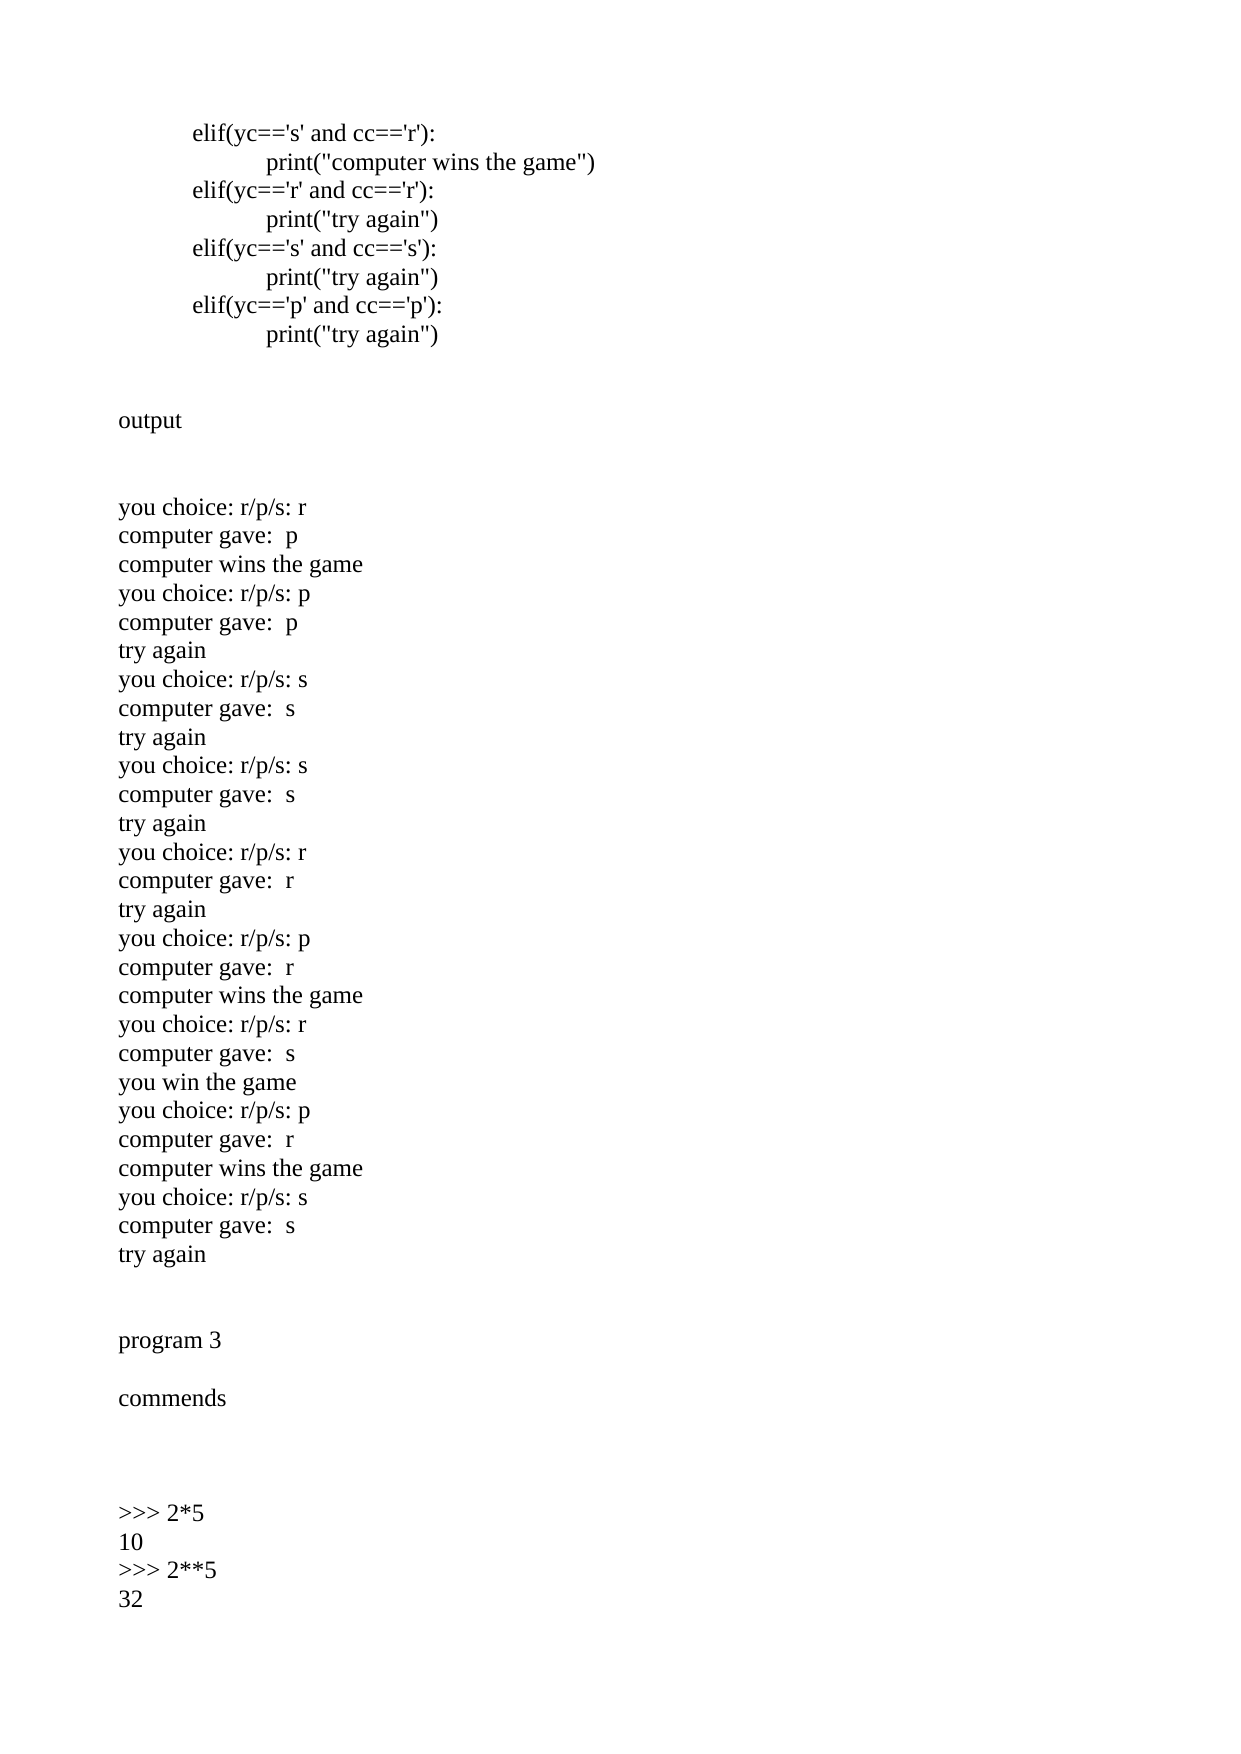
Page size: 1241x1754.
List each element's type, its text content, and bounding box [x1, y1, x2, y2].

text computer wins the game [118, 1153, 1122, 1182]
text you choice: r/p/s: s [118, 751, 1122, 779]
text try again [118, 1239, 1122, 1268]
text you choice: r/p/s: r [118, 1009, 1122, 1038]
text elif(yc=='p' and cc=='p'): [118, 291, 1122, 319]
text print("computer wins the game") [118, 147, 1122, 176]
text try again [118, 636, 1122, 664]
text you choice: r/p/s: p [118, 578, 1122, 607]
text try again [118, 722, 1122, 751]
text >>> 2**5 [118, 1556, 1122, 1584]
text computer gave: s [118, 693, 1122, 722]
text print("try again") [118, 204, 1122, 233]
text you choice: r/p/s: p [118, 1096, 1122, 1124]
text elif(yc=='r' and cc=='r'): [118, 176, 1122, 204]
text elif(yc=='s' and cc=='s'): [118, 233, 1122, 262]
text you choice: r/p/s: s [118, 1182, 1122, 1211]
text >>> 2*5 [118, 1498, 1122, 1527]
text you choice: r/p/s: p [118, 923, 1122, 952]
text print("try again") [118, 319, 1122, 348]
text 10 [118, 1527, 1122, 1556]
text computer gave: s [118, 1211, 1122, 1239]
text program 3 [118, 1326, 1122, 1354]
text computer gave: s [118, 779, 1122, 808]
text 32 [118, 1584, 1122, 1613]
text you win the game [118, 1067, 1122, 1096]
text commends [118, 1383, 1122, 1412]
text computer gave: p [118, 607, 1122, 636]
text you choice: r/p/s: s [118, 664, 1122, 693]
text computer gave: p [118, 521, 1122, 549]
text try again [118, 894, 1122, 923]
text try again [118, 808, 1122, 837]
text computer gave: s [118, 1038, 1122, 1067]
text print("try again") [118, 262, 1122, 291]
text you choice: r/p/s: r [118, 492, 1122, 521]
text output [118, 406, 1122, 434]
text elif(yc=='s' and cc=='r'): [118, 118, 1122, 147]
text computer gave: r [118, 952, 1122, 981]
text you choice: r/p/s: r [118, 837, 1122, 866]
text computer gave: r [118, 1124, 1122, 1153]
text computer wins the game [118, 981, 1122, 1009]
text computer wins the game [118, 549, 1122, 578]
text computer gave: r [118, 866, 1122, 894]
